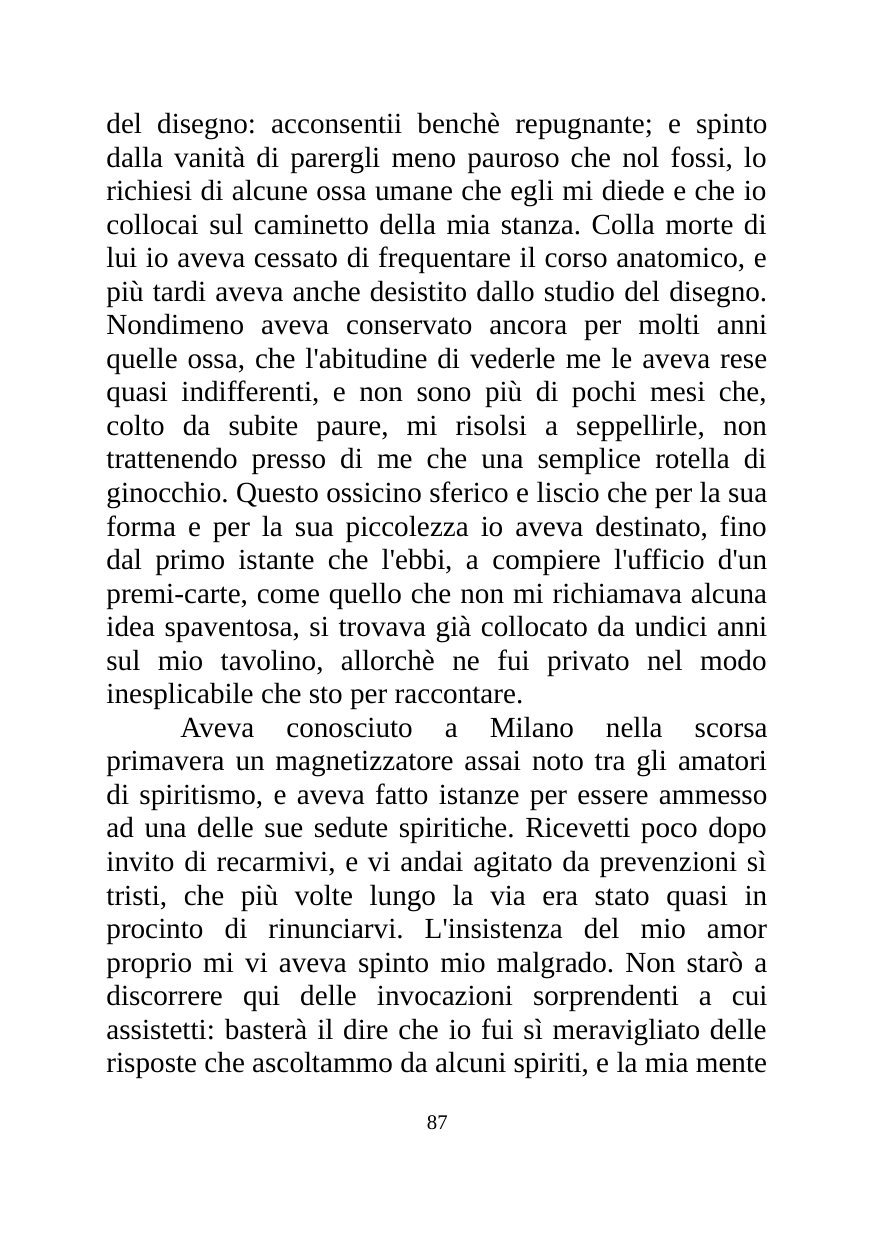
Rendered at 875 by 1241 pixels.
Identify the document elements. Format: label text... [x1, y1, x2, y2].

text Aveva conosciuto a Milano nella scorsa primavera un magnetizzatore assai noto tra gli amatori di spiritismo, e aveva fatto istanze per essere ammesso ad una delle sue sedute spiritiche. Ricevetti poco dopo invito di recarmivi, e vi andai agitato da prevenzioni sì tristi, che più volte lungo la via era stato quasi in procinto di rinunciarvi. L'insistenza del mio amor proprio mi vi aveva spinto mio malgrado. Non starò a discorrere qui delle invocazioni sorprendenti a cui assistetti: basterà il dire che io fui sì meravigliato delle risposte che ascoltammo da alcuni spiriti, e la mia mente [106, 710, 768, 1079]
text del disegno: acconsentii benchè repugnante; e spinto dalla vanità di parergli meno pauroso che nol fossi, lo richiesi di alcune ossa umane che egli mi diede e che io collocai sul caminetto della mia stanza. Colla morte di lui io aveva cessato di frequentare il corso anatomico, e più tardi aveva anche desistito dallo studio del disegno. Nondimeno aveva conservato ancora per molti anni quelle ossa, che l'abitudine di vederle me le aveva rese quasi indifferenti, e non sono più di pochi mesi che, colto da subite paure, mi risolsi a seppellirle, non trattenendo presso di me che una semplice rotella di ginocchio. Questo ossicino sferico e liscio che per la sua forma e per la sua piccolezza io aveva destinato, fino dal primo istante che l'ebbi, a compiere l'ufficio d'un premi-carte, come quello che non mi richiamava alcuna idea spaventosa, si trovava già collocato da undici anni sul mio tavolino, allorchè ne fui privato nel modo inesplicabile che sto per raccontare. [106, 106, 768, 710]
